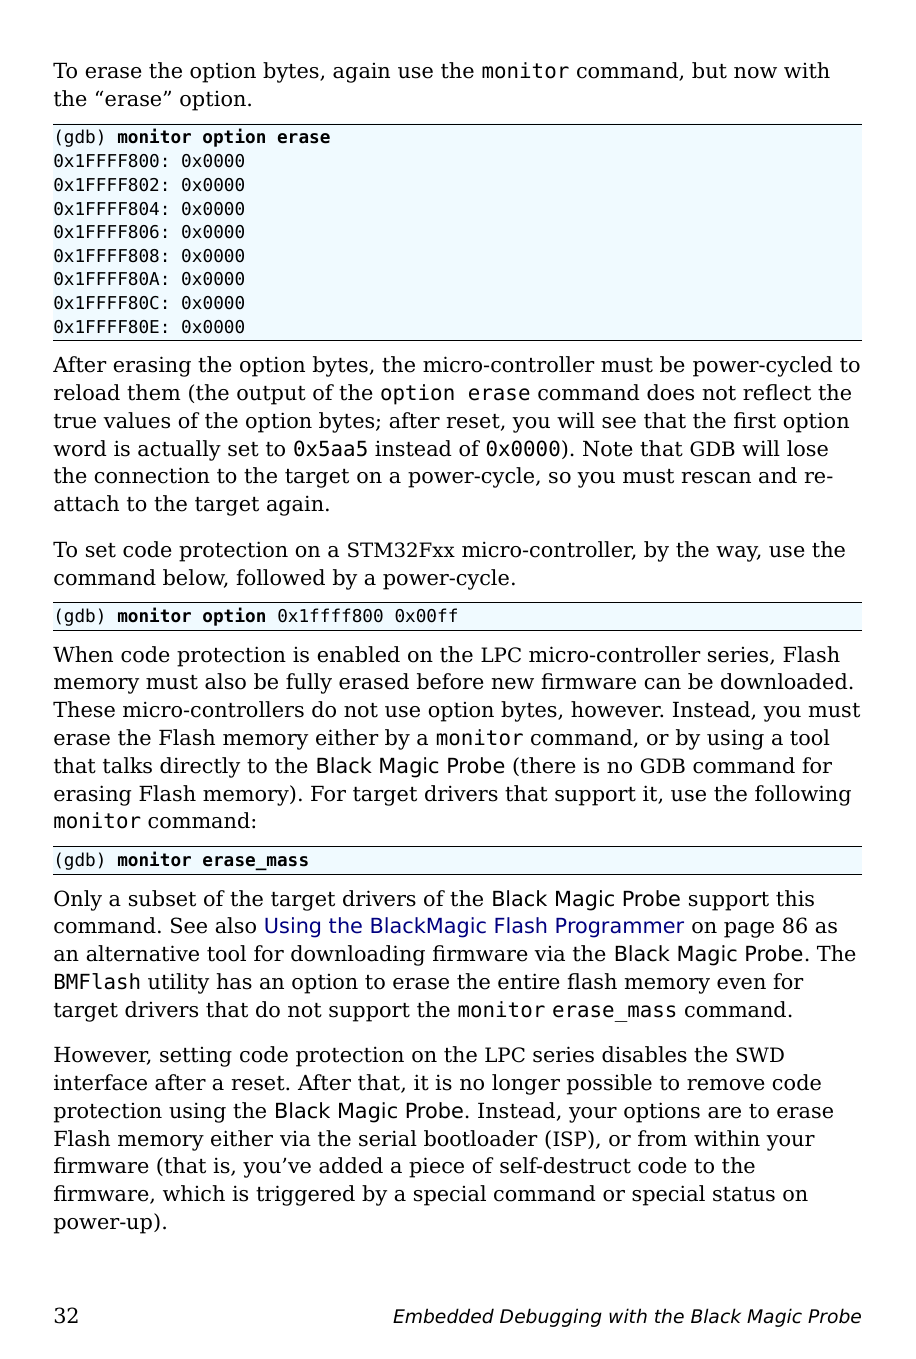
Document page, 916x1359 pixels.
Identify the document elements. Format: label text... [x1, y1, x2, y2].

text Only a subset of the target drivers of the Black Magic Probe support this command. See also Using the BlackMagic Flash Programmer on page 86 as an alternative tool for downloading firmware via the Black Magic Probe. The BMFlash utility has an option to erase the entire flash memory even for target drivers that do not support the monitor erase_mass command. [53, 887, 862, 1022]
text 0x1FFFF802: 0x0000 [53, 171, 862, 194]
text 0x1FFFF804: 0x0000 [53, 194, 862, 218]
text After erasing the option bytes, the micro-controller must be power-cycled to reload them (the output of the option erase command does not reflect the true values of the option bytes; after reset, you will see that the first option word is actually set to 0x5aa5 instead of 0x0000). Note that GDB will lose the connection to the target on a power-cycle, so you must rescan and re-attach to the target again. [53, 353, 862, 516]
text 0x1FFFF80E: 0x0000 [53, 313, 862, 340]
text When code protection is enabled on the LPC micro-controller series, Flash memory must also be fully erased before new firmware can be downloaded. These micro-controllers do not use option bytes, however. Instead, you must erase the Flash memory either by a monitor command, or by using a tool that talks directly to the Black Magic Probe (there is no GDB command for erasing Flash memory). For target drivers that support it, use the following monitor command: [53, 643, 862, 834]
text To set code protection on a STM32Fxx micro-controller, by the way, use the command below, followed by a power-cycle. [53, 538, 862, 590]
text 0x1FFFF800: 0x0000 [53, 147, 862, 171]
text 0x1FFFF80A: 0x0000 [53, 265, 862, 289]
text 0x1FFFF808: 0x0000 [53, 242, 862, 265]
text 0x1FFFF80C: 0x0000 [53, 289, 862, 313]
text (gdb) monitor erase_mass [53, 847, 862, 874]
text However, setting code protection on the LPC series disables the SWD interface after a reset. After that, it is no longer possible to remove code protection using the Black Magic Probe. Instead, your options are to erase Flash memory either via the serial bootloader (ISP), or from within your firmware (that is, you’ve added a piece of self-destruct code to the firmware, which is triggered by a special command or special status on power-up). [53, 1043, 862, 1234]
text To erase the option bytes, again use the monitor command, but now with the “erase” option. [53, 59, 862, 111]
text 0x1FFFF806: 0x0000 [53, 218, 862, 242]
text (gdb) monitor option erase [53, 125, 862, 147]
text (gdb) monitor option 0x1ffff800 0x00ff [53, 603, 862, 630]
